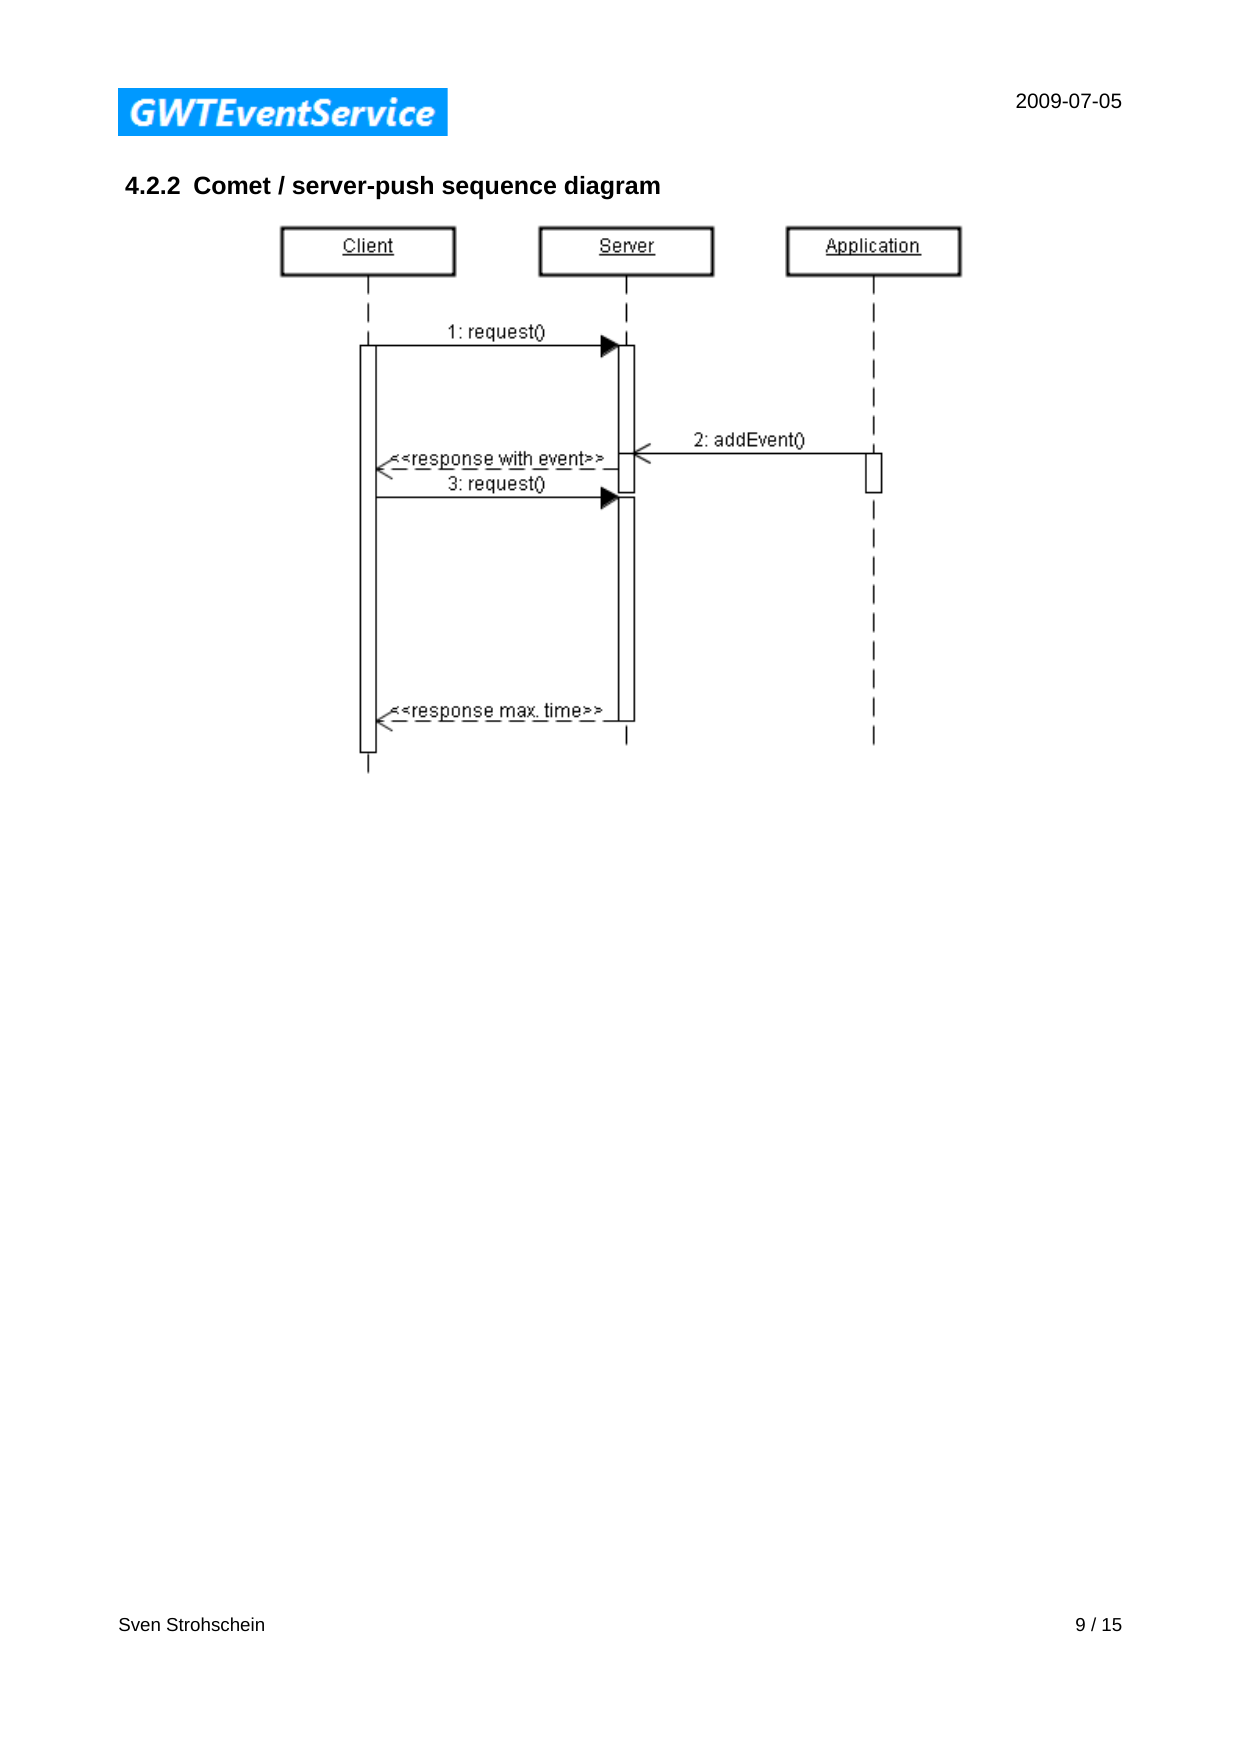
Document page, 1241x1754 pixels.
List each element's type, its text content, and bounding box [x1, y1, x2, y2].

subtitle Comet / server-push sequence diagram [118, 171, 1122, 200]
picture [266, 212, 974, 791]
picture [118, 88, 448, 136]
